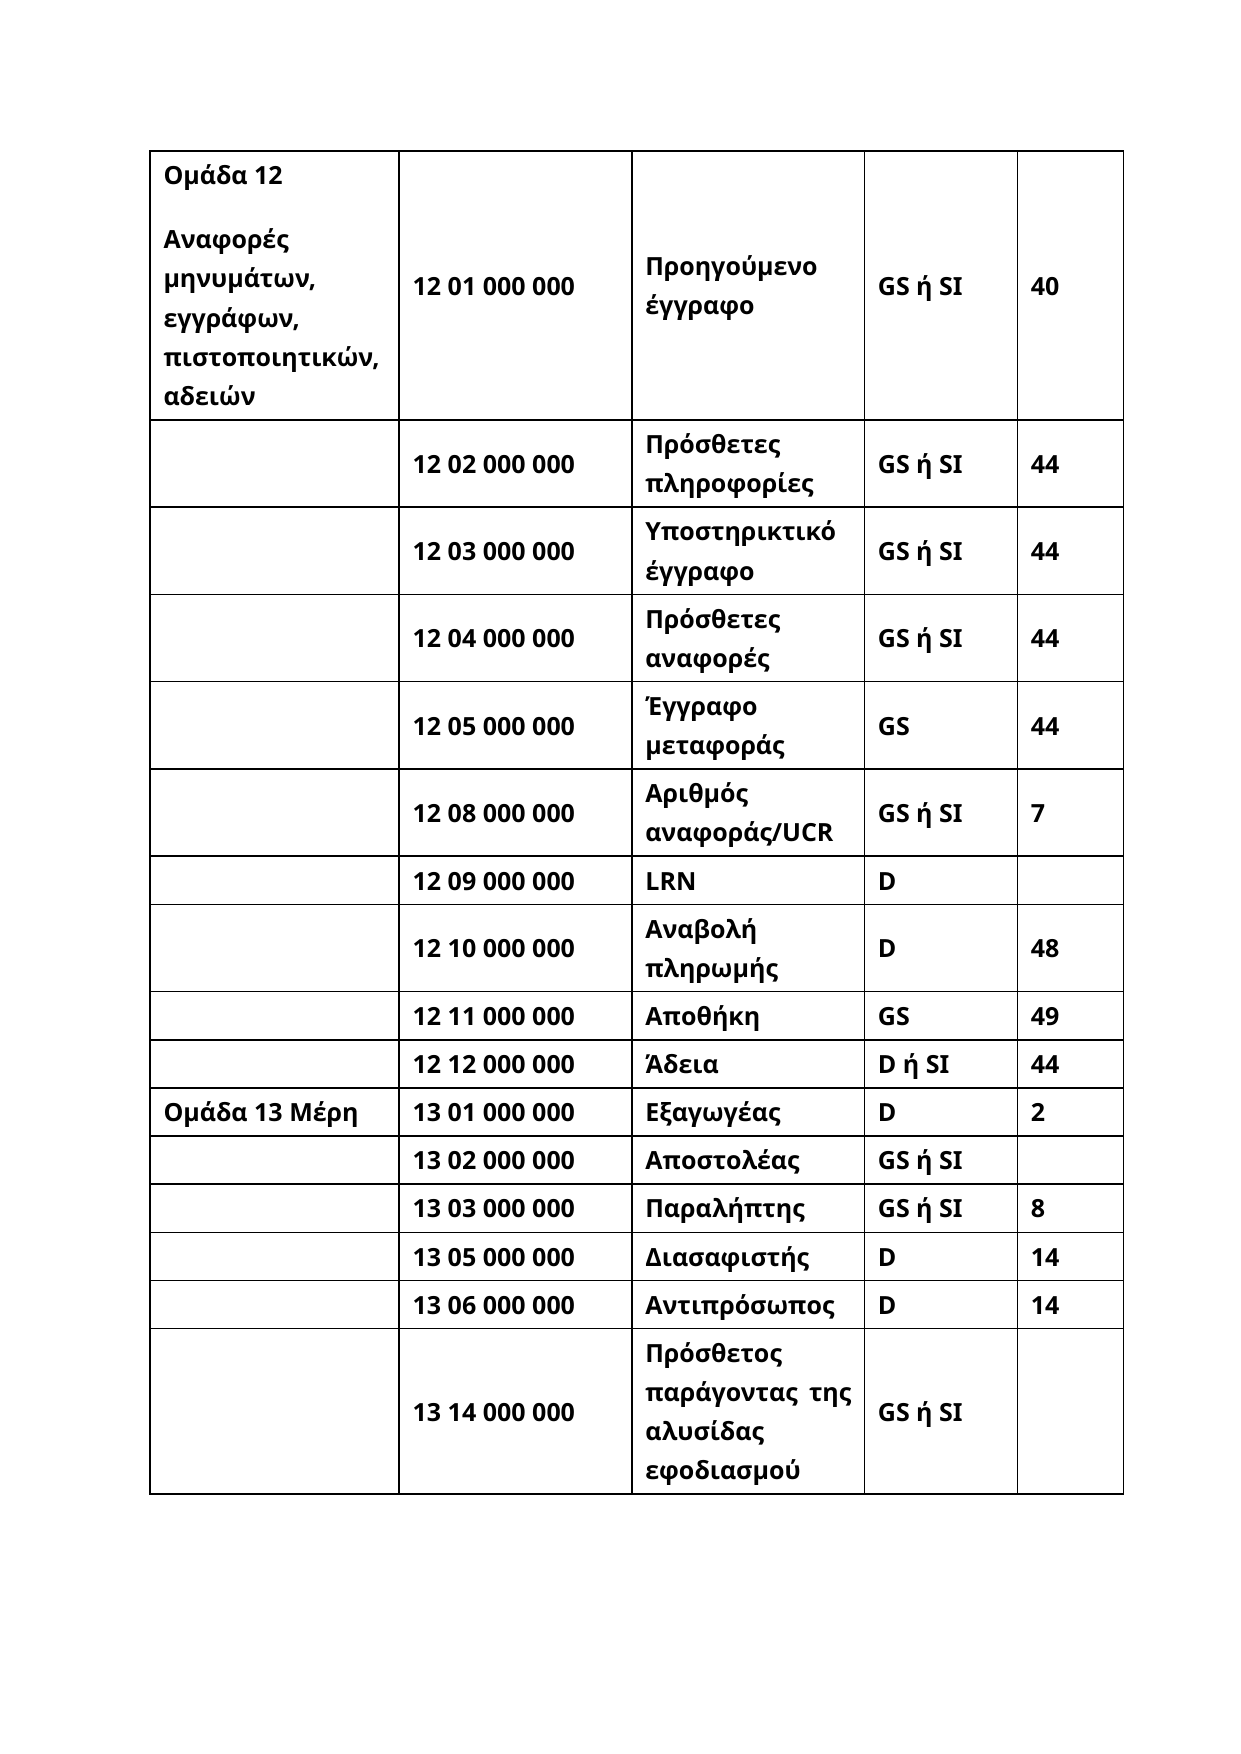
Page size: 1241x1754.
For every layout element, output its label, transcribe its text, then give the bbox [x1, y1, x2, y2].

table_cell 49 [1018, 992, 1123, 1039]
table_cell GS ή SI [865, 1185, 1017, 1231]
table_cell 13 03 000 000 [400, 1185, 631, 1231]
table_cell D [865, 1281, 1017, 1328]
table_cell 12 10 000 000 [400, 905, 631, 991]
table_cell [151, 682, 398, 768]
table_cell [151, 1137, 398, 1183]
table_cell GS ή SI [865, 1137, 1017, 1183]
table_cell D [865, 1089, 1017, 1135]
table_cell [151, 1233, 398, 1279]
table_cell GS ή SI [865, 1329, 1017, 1493]
table_cell [151, 1041, 398, 1087]
table_cell [1018, 857, 1123, 903]
table_cell 13 05 000 000 [400, 1233, 631, 1279]
table_cell 8 [1018, 1185, 1123, 1231]
table_cell Προηγούμενο έγγραφο [633, 152, 864, 419]
table_cell [151, 770, 398, 855]
table_cell Πρόσθετος παράγοντας της αλυσίδας εφοδιασμού [633, 1329, 864, 1493]
table_cell Αποστολέας [633, 1137, 864, 1183]
table_cell Αντιπρόσωπος [633, 1281, 864, 1328]
table_cell 40 [1018, 152, 1123, 419]
table_cell GS ή SI [865, 152, 1017, 419]
table_cell 12 08 000 000 [400, 770, 631, 855]
table_cell Διασαφιστής [633, 1233, 864, 1279]
table_cell GS ή SI [865, 595, 1017, 681]
table_cell Πρόσθετες πληροφορίες [633, 421, 864, 506]
table_cell GS ή SI [865, 421, 1017, 506]
table_cell 13 06 000 000 [400, 1281, 631, 1328]
table_cell [151, 857, 398, 903]
table_cell Αποθήκη [633, 992, 864, 1039]
table_cell [1018, 1329, 1123, 1493]
table_cell Έγγραφο μεταφοράς [633, 682, 864, 768]
table_cell 12 01 000 000 [400, 152, 631, 419]
table_cell 13 01 000 000 [400, 1089, 631, 1135]
table_cell D [865, 905, 1017, 991]
table_cell Εξαγωγέας [633, 1089, 864, 1135]
table_cell GS ή SI [865, 508, 1017, 593]
table_cell 44 [1018, 421, 1123, 506]
table_cell Ομάδα 13 Μέρη [151, 1089, 398, 1135]
table_cell 44 [1018, 595, 1123, 681]
table_cell 48 [1018, 905, 1123, 991]
table_cell 44 [1018, 682, 1123, 768]
table_cell [1018, 1137, 1123, 1183]
table_cell [151, 992, 398, 1039]
table_cell 13 02 000 000 [400, 1137, 631, 1183]
table_cell D ή SI [865, 1041, 1017, 1087]
table_cell 44 [1018, 508, 1123, 593]
table_cell [151, 1329, 398, 1493]
table_cell 12 04 000 000 [400, 595, 631, 681]
table_cell [151, 595, 398, 681]
table_cell 12 11 000 000 [400, 992, 631, 1039]
table_cell D [865, 1233, 1017, 1279]
table_cell LRN [633, 857, 864, 903]
table_cell D [865, 857, 1017, 903]
table_cell GS [865, 682, 1017, 768]
table_cell 14 [1018, 1233, 1123, 1279]
table_cell 12 12 000 000 [400, 1041, 631, 1087]
table_cell 12 05 000 000 [400, 682, 631, 768]
table_cell 12 02 000 000 [400, 421, 631, 506]
table_cell Ομάδα 12 Αναφορές μηνυμάτων, εγγράφων, πιστοποιητικών, αδειών [151, 152, 398, 419]
table_cell GS [865, 992, 1017, 1039]
table_cell [151, 421, 398, 506]
table_cell 44 [1018, 1041, 1123, 1087]
table_cell 12 03 000 000 [400, 508, 631, 593]
table_cell 12 09 000 000 [400, 857, 631, 903]
table_cell Πρόσθετες αναφορές [633, 595, 864, 681]
table_cell 7 [1018, 770, 1123, 855]
table_cell GS ή SI [865, 770, 1017, 855]
table_cell 14 [1018, 1281, 1123, 1328]
table_cell [151, 1185, 398, 1231]
table_cell 2 [1018, 1089, 1123, 1135]
table_cell Αναβολή πληρωμής [633, 905, 864, 991]
table_cell Αριθμός αναφοράς/UCR [633, 770, 864, 855]
table_cell Υποστηρικτικό έγγραφο [633, 508, 864, 593]
table_cell 13 14 000 000 [400, 1329, 631, 1493]
table_cell Άδεια [633, 1041, 864, 1087]
table_cell Παραλήπτης [633, 1185, 864, 1231]
table_cell [151, 1281, 398, 1328]
table_cell [151, 905, 398, 991]
table_cell [151, 508, 398, 593]
